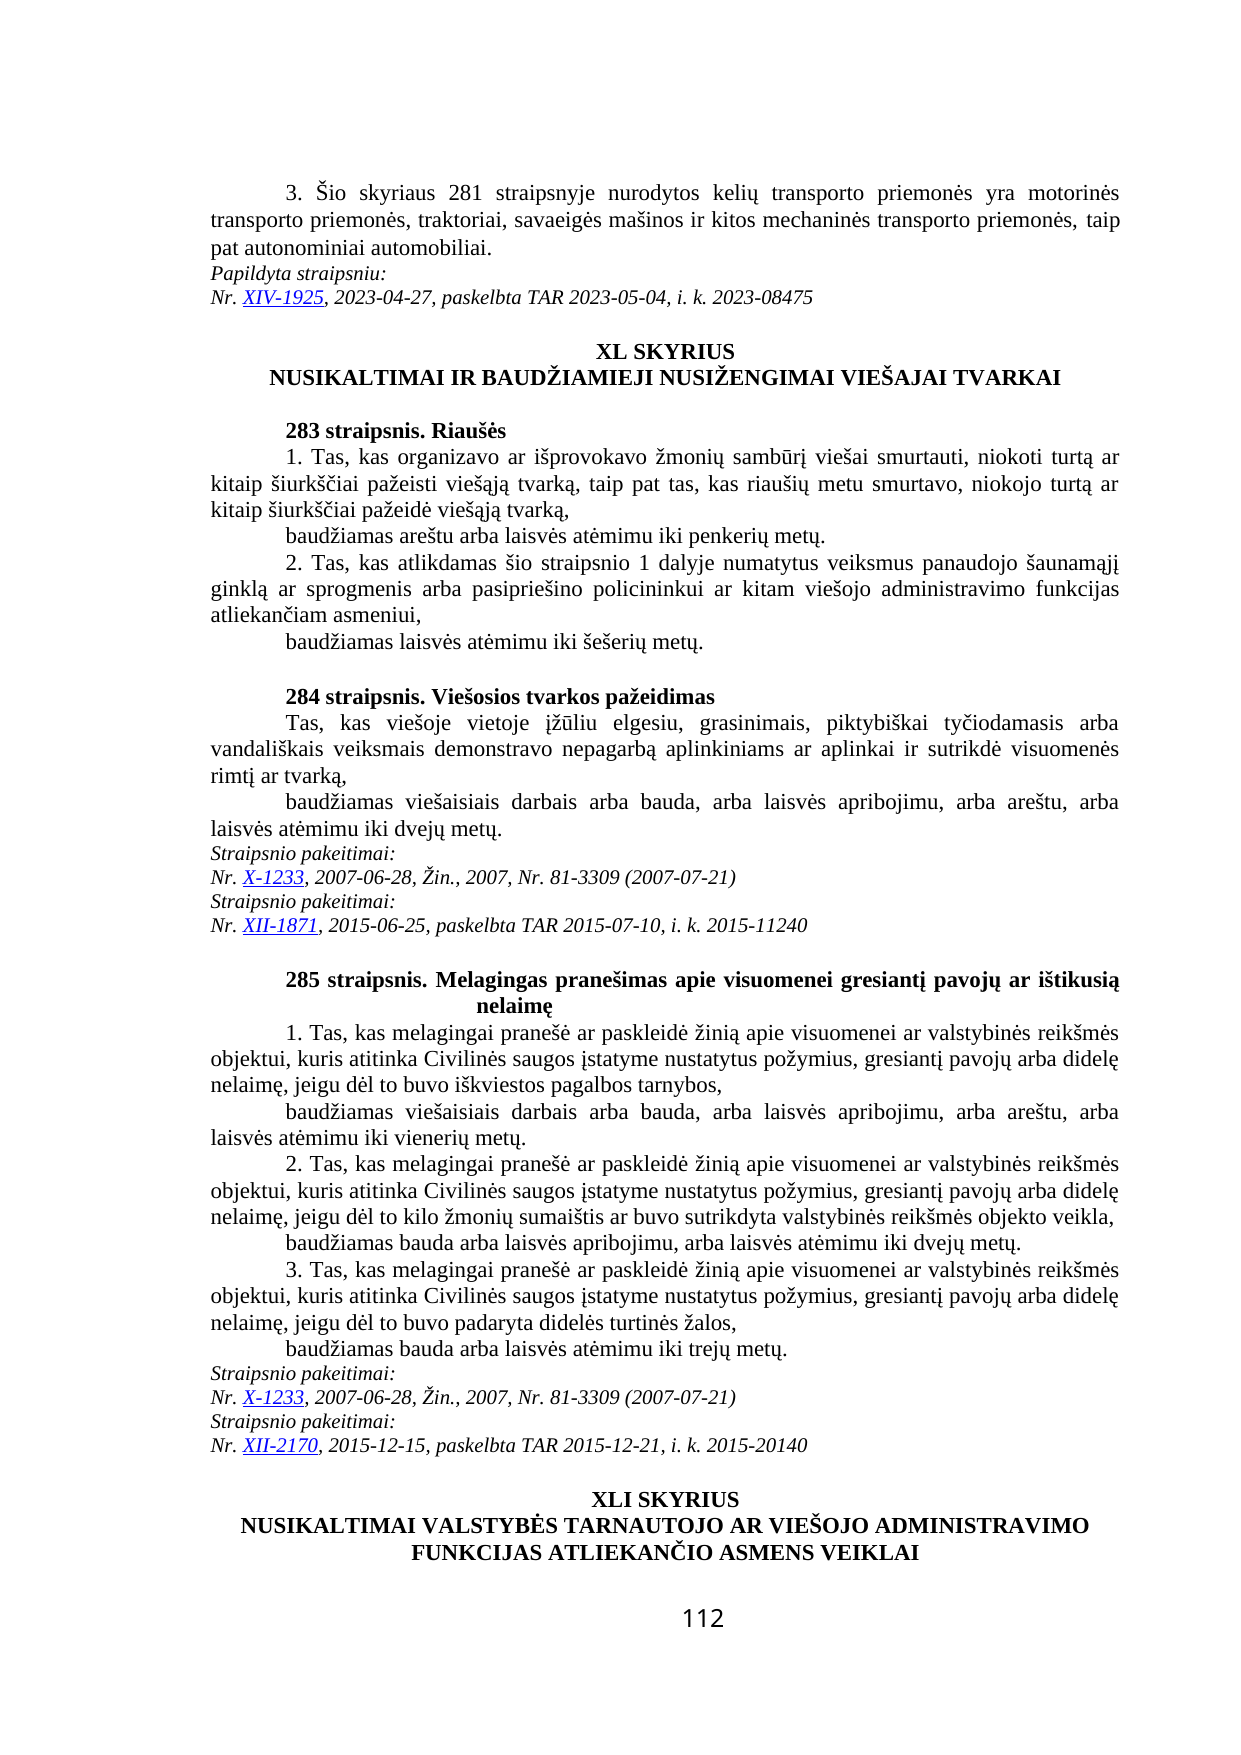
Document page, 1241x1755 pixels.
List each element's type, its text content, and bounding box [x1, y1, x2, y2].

text Nr. XII-2170, 2015-12-15, paskelbta TAR 2015-12-21, i. k. 2015-20140 [210, 1433, 1120, 1457]
text Nr. XIV-1925, 2023-04-27, paskelbta TAR 2023-05-04, i. k. 2023-08475 [210, 285, 1120, 309]
text 1. Tas, kas melagingai pranešė ar paskleidė žinią apie visuomenei ar valstybinės reikšmės objektui, kuris atitinka Civilinės saugos įstatyme nustatytus požymius, gresiantį pavojų arba didelę nelaimę, jeigu dėl to buvo iškviestos pagalbos tarnybos, [210, 1019, 1120, 1098]
text 3. Šio skyriaus 281 straipsnyje nurodytos kelių transporto priemonės yra motorinės transporto priemonės, traktoriai, savaeigės mašinos ir kitos mechaninės transporto priemonės, taip pat autonominiai automobiliai. [210, 179, 1120, 261]
text 284 straipsnis. Viešosios tvarkos pažeidimas [210, 683, 1120, 709]
text 285 straipsnis. Melagingas pranešimas apie visuomenei gresiantį pavojų ar ištikusią nelaimę [285, 966, 1120, 1019]
text baudžiamas areštu arba laisvės atėmimu iki penkerių metų. [210, 522, 1120, 549]
text XLI SKYRIUS [210, 1486, 1120, 1513]
text baudžiamas viešaisiais darbais arba bauda, arba laisvės apribojimu, arba areštu, arba laisvės atėmimu iki vienerių metų. [210, 1098, 1120, 1150]
text baudžiamas bauda arba laisvės atėmimu iki trejų metų. [210, 1335, 1120, 1361]
text Nr. X-1233, 2007-06-28, Žin., 2007, Nr. 81-3309 (2007-07-21) [210, 1385, 1120, 1409]
text Straipsnio pakeitimai: [210, 1361, 1120, 1385]
text baudžiamas viešaisiais darbais arba bauda, arba laisvės apribojimu, arba areštu, arba laisvės atėmimu iki dvejų metų. [210, 788, 1120, 841]
text 283 straipsnis. Riaušės [210, 417, 1120, 443]
text Straipsnio pakeitimai: [210, 1409, 1120, 1433]
text Straipsnio pakeitimai: [210, 889, 1120, 913]
text baudžiamas bauda arba laisvės apribojimu, arba laisvės atėmimu iki dvejų metų. [210, 1229, 1120, 1256]
text Nr. XII-1871, 2015-06-25, paskelbta TAR 2015-07-10, i. k. 2015-11240 [210, 913, 1120, 937]
text Papildyta straipsniu: [210, 261, 1120, 285]
text Nr. X-1233, 2007-06-28, Žin., 2007, Nr. 81-3309 (2007-07-21) [210, 865, 1120, 889]
text 2. Tas, kas atlikdamas šio straipsnio 1 dalyje numatytus veiksmus panaudojo šaunamąjį ginklą ar sprogmenis arba pasipriešino policininkui ar kitam viešojo administravimo funkcijas atliekančiam asmeniui, [210, 549, 1120, 628]
text 3. Tas, kas melagingai pranešė ar paskleidė žinią apie visuomenei ar valstybinės reikšmės objektui, kuris atitinka Civilinės saugos įstatyme nustatytus požymius, gresiantį pavojų arba didelę nelaimę, jeigu dėl to buvo padaryta didelės turtinės žalos, [210, 1256, 1120, 1335]
text baudžiamas laisvės atėmimu iki šešerių metų. [210, 628, 1120, 654]
text XL SKYRIUS [210, 338, 1120, 364]
text 2. Tas, kas melagingai pranešė ar paskleidė žinią apie visuomenei ar valstybinės reikšmės objektui, kuris atitinka Civilinės saugos įstatyme nustatytus požymius, gresiantį pavojų arba didelę nelaimę, jeigu dėl to kilo žmonių sumaištis ar buvo sutrikdyta valstybinės reikšmės objekto veikla, [210, 1150, 1120, 1229]
text 1. Tas, kas organizavo ar išprovokavo žmonių sambūrį viešai smurtauti, niokoti turtą ar kitaip šiurkščiai pažeisti viešąją tvarką, taip pat tas, kas riaušių metu smurtavo, niokojo turtą ar kitaip šiurkščiai pažeidė viešąją tvarką, [210, 443, 1120, 522]
text Tas, kas viešoje vietoje įžūliu elgesiu, grasinimais, piktybiškai tyčiodamasis arba vandališkais veiksmais demonstravo nepagarbą aplinkiniams ar aplinkai ir sutrikdė visuomenės rimtį ar tvarką, [210, 709, 1120, 788]
text Straipsnio pakeitimai: [210, 841, 1120, 865]
text NUSIKALTIMAI VALSTYBĖS TARNAUTOJO AR VIEŠOJO ADMINISTRAVIMO FUNKCIJAS ATLIEKANČIO ASMENS VEIKLAI [210, 1513, 1120, 1565]
text NUSIKALTIMAI IR BAUDŽIAMIEJI NUSIŽENGIMAI VIEŠAJAI TVARKAI [210, 364, 1120, 391]
